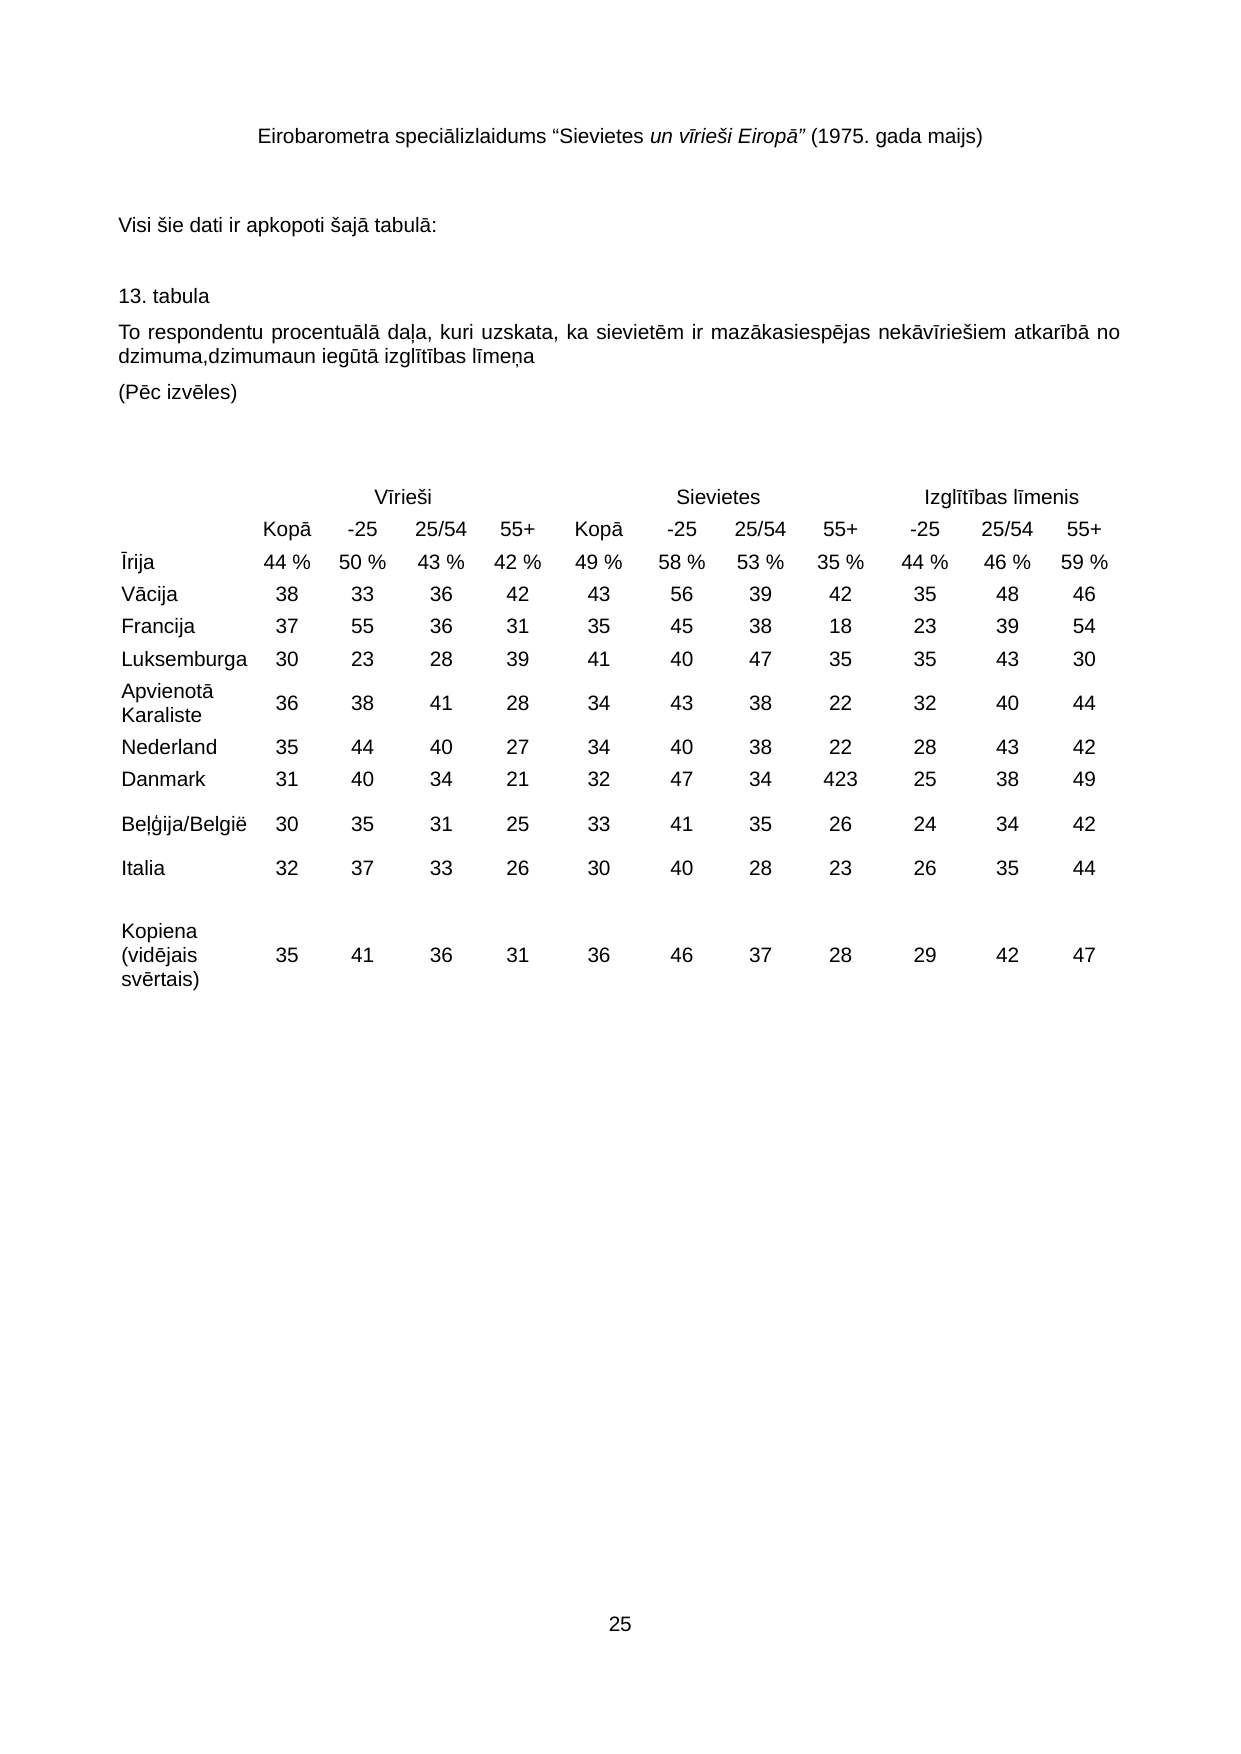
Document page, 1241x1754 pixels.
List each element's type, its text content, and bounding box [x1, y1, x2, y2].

table_cell 43 % [402, 545, 480, 578]
table_cell 46 [1046, 578, 1122, 610]
table_cell 40 [968, 675, 1046, 731]
table_cell [402, 884, 480, 916]
table_cell 35 [968, 851, 1046, 884]
table_cell 34 [968, 796, 1046, 851]
table_cell 59 % [1046, 545, 1122, 578]
table_cell 42 % [480, 545, 555, 578]
table_cell Danmark [118, 763, 251, 796]
table_cell 39 [480, 643, 555, 675]
table_cell Luksemburga [118, 643, 251, 675]
table_cell 38 [968, 763, 1046, 796]
table_cell Kopā [251, 513, 323, 545]
table_cell 40 [642, 731, 721, 763]
table_cell 31 [402, 796, 480, 851]
table_cell 55+ [800, 513, 881, 545]
table_cell 42 [968, 916, 1046, 994]
table_cell 34 [721, 763, 799, 796]
table_cell Beļģija/België [118, 796, 251, 851]
table_cell [642, 884, 721, 916]
table_cell 34 [555, 675, 642, 731]
table_cell 43 [555, 578, 642, 610]
text Visi šie dati ir apkopoti šajā tabulā: [118, 213, 1122, 237]
table_cell [800, 884, 881, 916]
table_cell Kopā [555, 513, 642, 545]
table_cell 31 [251, 763, 323, 796]
table_cell 34 [402, 763, 480, 796]
table_cell [1046, 884, 1122, 916]
table_cell 35 [251, 731, 323, 763]
table_cell 26 [881, 851, 968, 884]
table_cell Vācija [118, 578, 251, 610]
table_cell 41 [642, 796, 721, 851]
table_cell 38 [323, 675, 402, 731]
table_cell -25 [642, 513, 721, 545]
table_cell 36 [555, 916, 642, 994]
table_cell 42 [1046, 796, 1122, 851]
table_cell [968, 884, 1046, 916]
table_cell 34 [555, 731, 642, 763]
table_cell Īrija [118, 545, 251, 578]
table_cell 24 [881, 796, 968, 851]
table_cell 48 [968, 578, 1046, 610]
table_cell 21 [480, 763, 555, 796]
text 13. tabula [118, 284, 1122, 308]
table_cell 55+ [1046, 513, 1122, 545]
table_cell [118, 884, 251, 916]
table_cell 35 % [800, 545, 881, 578]
table_cell Italia [118, 851, 251, 884]
table_cell [721, 884, 799, 916]
table_cell 38 [251, 578, 323, 610]
table_header Vīrieši [251, 481, 555, 513]
table_cell 49 [1046, 763, 1122, 796]
table_cell 38 [721, 731, 799, 763]
table_cell Francija [118, 610, 251, 642]
table_cell [555, 884, 642, 916]
table_cell 43 [968, 731, 1046, 763]
table_cell 33 [555, 796, 642, 851]
table_cell 27 [480, 731, 555, 763]
table_cell 42 [1046, 731, 1122, 763]
table_cell 36 [402, 916, 480, 994]
table_cell 25/54 [402, 513, 480, 545]
table_cell 32 [251, 851, 323, 884]
table_cell 53 % [721, 545, 799, 578]
table_cell 36 [402, 578, 480, 610]
table_cell 31 [480, 916, 555, 994]
table_cell [323, 884, 402, 916]
table_cell Nederland [118, 731, 251, 763]
table_cell 32 [881, 675, 968, 731]
table_header [118, 481, 251, 513]
table_cell 25 [881, 763, 968, 796]
table_cell Kopiena (vidējais svērtais) [118, 916, 251, 994]
table_cell 36 [402, 610, 480, 642]
table_cell 32 [555, 763, 642, 796]
table_cell 44 % [881, 545, 968, 578]
table_cell 35 [800, 643, 881, 675]
table_cell 46 [642, 916, 721, 994]
table_cell 46 % [968, 545, 1046, 578]
table_cell 37 [721, 916, 799, 994]
table_cell 45 [642, 610, 721, 642]
table_cell 42 [480, 578, 555, 610]
table_cell 55 [323, 610, 402, 642]
table_cell 28 [402, 643, 480, 675]
table_cell 47 [642, 763, 721, 796]
table_cell 35 [555, 610, 642, 642]
table_cell [118, 513, 251, 545]
table_header Izglītības līmenis [881, 481, 1122, 513]
table_cell 22 [800, 675, 881, 731]
table_cell 44 [323, 731, 402, 763]
table_cell 37 [251, 610, 323, 642]
table_cell 44 % [251, 545, 323, 578]
table_cell 41 [323, 916, 402, 994]
table_cell 41 [555, 643, 642, 675]
table_cell 43 [642, 675, 721, 731]
table_cell [480, 884, 555, 916]
table_cell 39 [721, 578, 799, 610]
table_cell 37 [323, 851, 402, 884]
table_cell 35 [881, 643, 968, 675]
table_cell 55+ [480, 513, 555, 545]
table_cell [251, 884, 323, 916]
table_cell 47 [1046, 916, 1122, 994]
table_cell 47 [721, 643, 799, 675]
table_header Sievietes [555, 481, 881, 513]
table_cell 35 [251, 916, 323, 994]
table_cell 49 % [555, 545, 642, 578]
table_cell 23 [323, 643, 402, 675]
table_cell 26 [800, 796, 881, 851]
table_cell [881, 884, 968, 916]
table_cell 41 [402, 675, 480, 731]
table_cell 28 [881, 731, 968, 763]
table_cell 35 [323, 796, 402, 851]
table_cell 25 [480, 796, 555, 851]
table_cell 38 [721, 610, 799, 642]
table_cell 38 [721, 675, 799, 731]
table_cell 58 % [642, 545, 721, 578]
table_cell 28 [480, 675, 555, 731]
text (Pēc izvēles) [118, 379, 1122, 403]
table_cell 43 [968, 643, 1046, 675]
table_cell 36 [251, 675, 323, 731]
table_cell 26 [480, 851, 555, 884]
table_cell 44 [1046, 675, 1122, 731]
table_cell 25/54 [968, 513, 1046, 545]
table_cell 23 [881, 610, 968, 642]
table_cell 28 [721, 851, 799, 884]
table_cell 39 [968, 610, 1046, 642]
table_cell 50 % [323, 545, 402, 578]
table_cell 23 [800, 851, 881, 884]
table_cell 28 [800, 916, 881, 994]
table_cell 40 [323, 763, 402, 796]
table_cell 44 [1046, 851, 1122, 884]
table_cell 40 [642, 643, 721, 675]
table_cell 29 [881, 916, 968, 994]
table_cell 30 [251, 643, 323, 675]
table_cell 42 [800, 578, 881, 610]
table_cell 18 [800, 610, 881, 642]
table_cell 40 [642, 851, 721, 884]
table_cell 54 [1046, 610, 1122, 642]
table_cell 56 [642, 578, 721, 610]
table_cell 22 [800, 731, 881, 763]
table_cell 30 [1046, 643, 1122, 675]
table_cell 33 [323, 578, 402, 610]
table_cell 35 [721, 796, 799, 851]
text To respondentu procentuālā daļa, kuri uzskata, ka sievietēm ir mazākasiespējas nekāvīriešiem atkarībā no dzimuma,dzimumaun iegūtā izglītības līmeņa [118, 320, 1122, 368]
table_cell Apvienotā Karaliste [118, 675, 251, 731]
table_cell 35 [881, 578, 968, 610]
table_cell -25 [323, 513, 402, 545]
table_cell 25/54 [721, 513, 799, 545]
table_cell -25 [881, 513, 968, 545]
table_cell 30 [251, 796, 323, 851]
table_cell 30 [555, 851, 642, 884]
table_cell 33 [402, 851, 480, 884]
table_cell 423 [800, 763, 881, 796]
table_cell 40 [402, 731, 480, 763]
table_cell 31 [480, 610, 555, 642]
